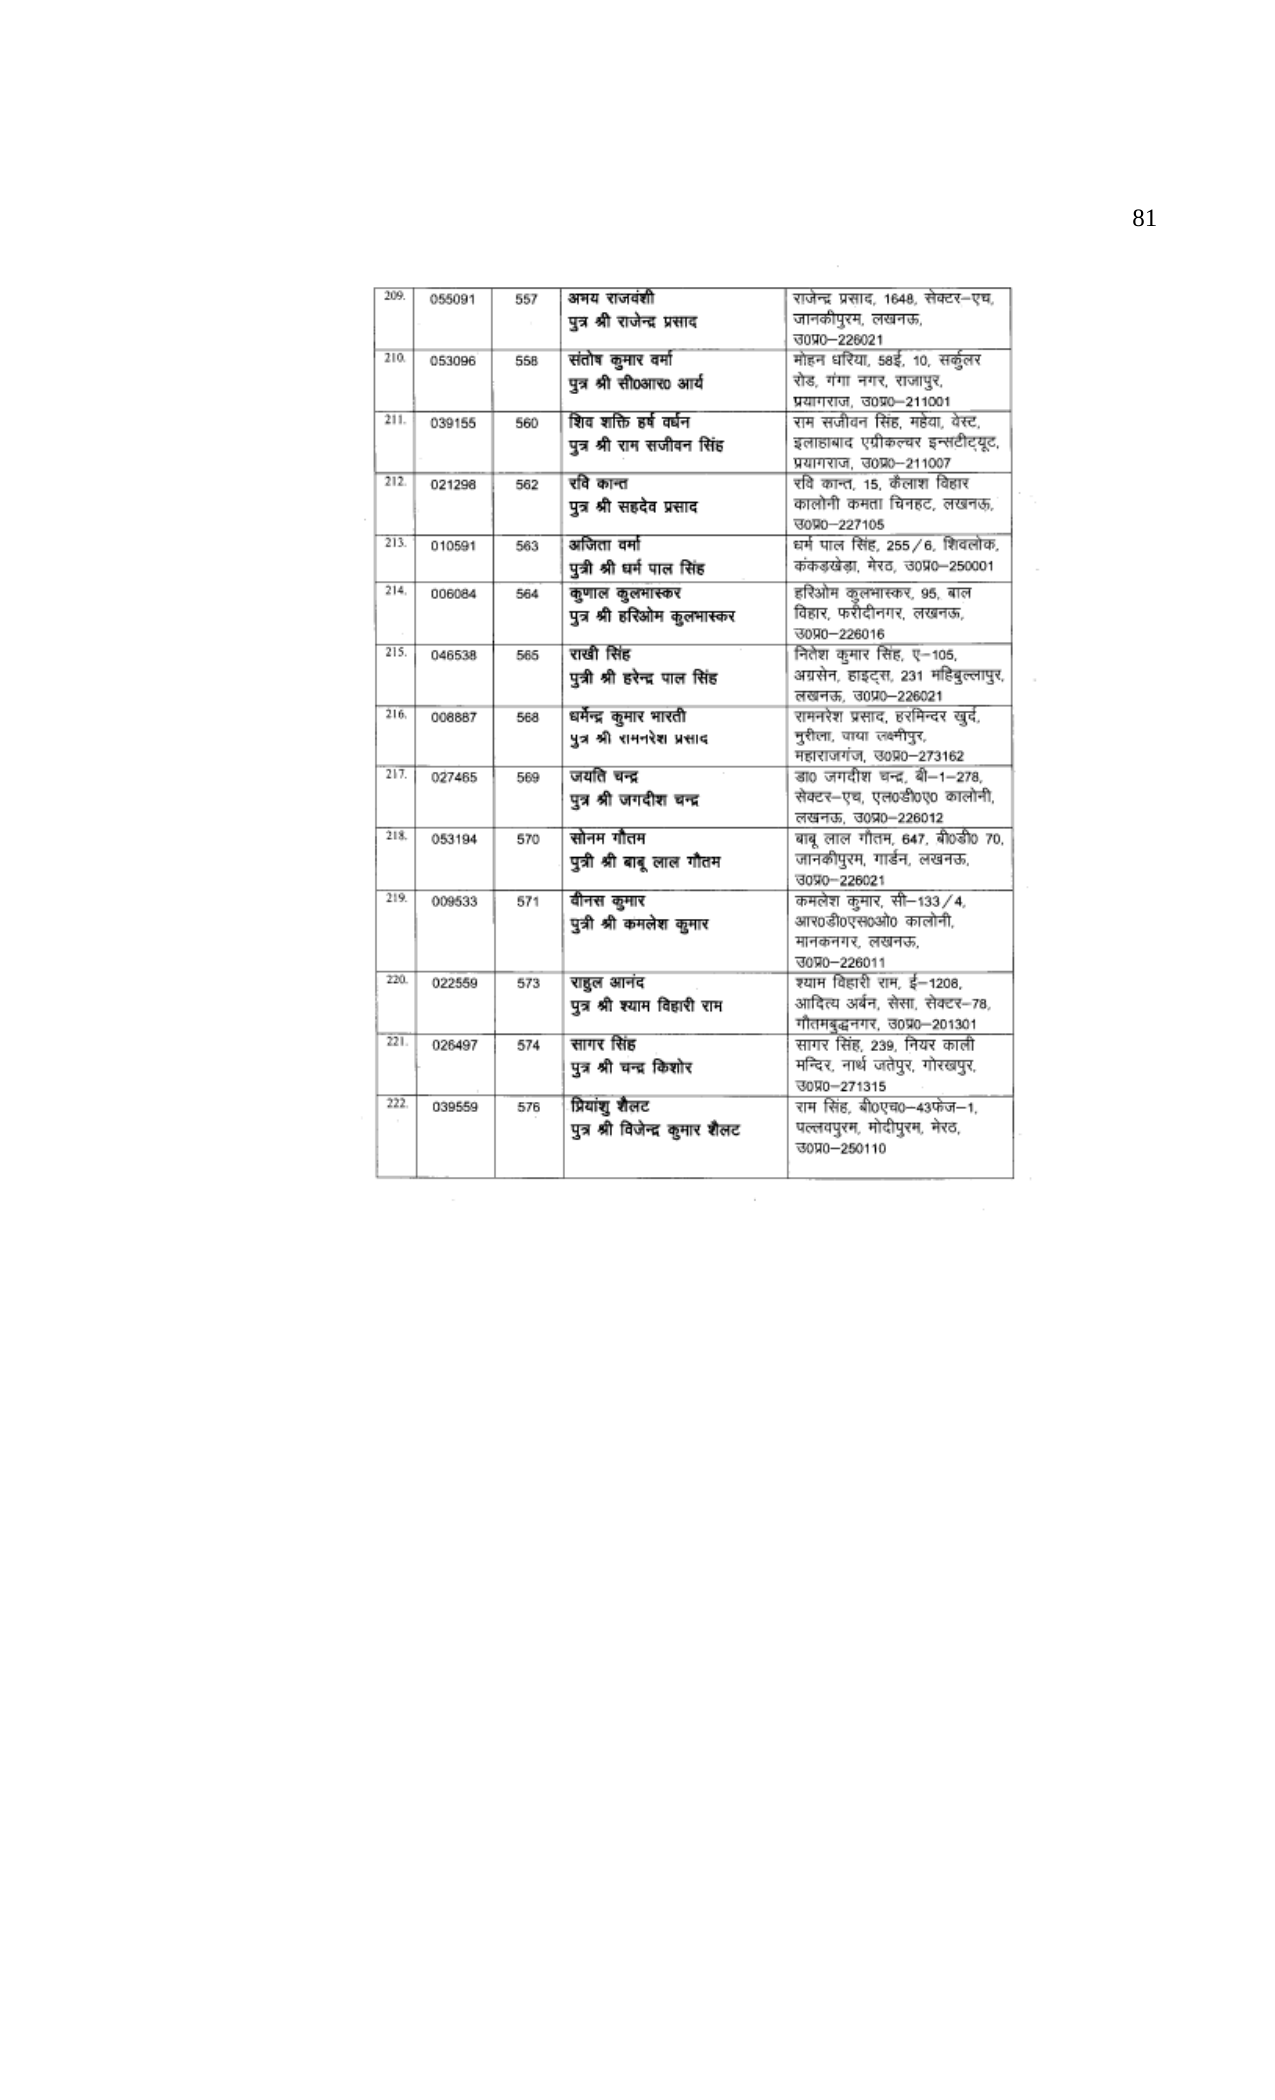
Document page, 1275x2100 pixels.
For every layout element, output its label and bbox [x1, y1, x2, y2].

picture [352, 261, 1041, 1223]
